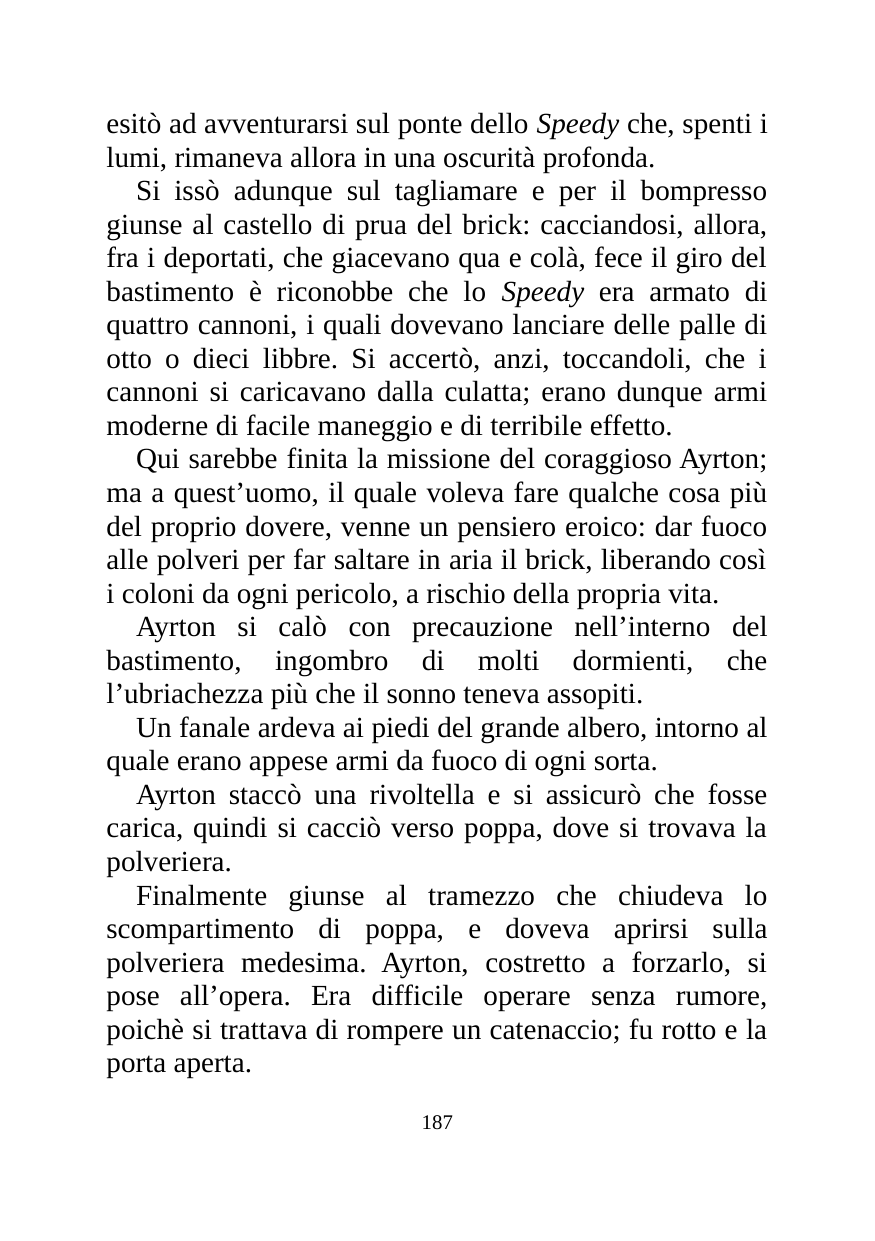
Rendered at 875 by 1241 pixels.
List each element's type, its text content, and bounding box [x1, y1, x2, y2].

text Qui sarebbe finita la missione del coraggioso Ayrton; ma a quest’uomo, il quale voleva fare qualche cosa più del proprio dovere, venne un pensiero eroico: dar fuoco alle polveri per far saltare in aria il brick, liberando così i coloni da ogni pericolo, a rischio della propria vita. [106, 442, 768, 609]
text Un fanale ardeva ai piedi del grande albero, intorno al quale erano appese armi da fuoco di ogni sorta. [106, 710, 768, 777]
text esitò ad avventurarsi sul ponte dello Speedy che, spenti i lumi, rimaneva allora in una oscurità profonda. [106, 106, 768, 173]
text Si issò adunque sul tagliamare e per il bompresso giunse al castello di prua del brick: cacciandosi, allora, fra i deportati, che giacevano qua e colà, fece il giro del bastimento è riconobbe che lo Speedy era armato di quattro cannoni, i quali dovevano lanciare delle palle di otto o dieci libbre. Si accertò, anzi, toccandoli, che i cannoni si caricavano dalla culatta; erano dunque armi moderne di facile maneggio e di terribile effetto. [106, 173, 768, 442]
text Finalmente giunse al tramezzo che chiudeva lo scompartimento di poppa, e doveva aprirsi sulla polveriera medesima. Ayrton, costretto a forzarlo, si pose all’opera. Era difficile operare senza rumore, poichè si trattava di rompere un catenaccio; fu rotto e la porta aperta. [106, 878, 768, 1079]
text Ayrton si calò con precauzione nell’interno del bastimento, ingombro di molti dormienti, che l’ubriachezza più che il sonno teneva assopiti. [106, 609, 768, 710]
text Ayrton staccò una rivoltella e si assicurò che fosse carica, quindi si cacciò verso poppa, dove si trovava la polveriera. [106, 777, 768, 878]
